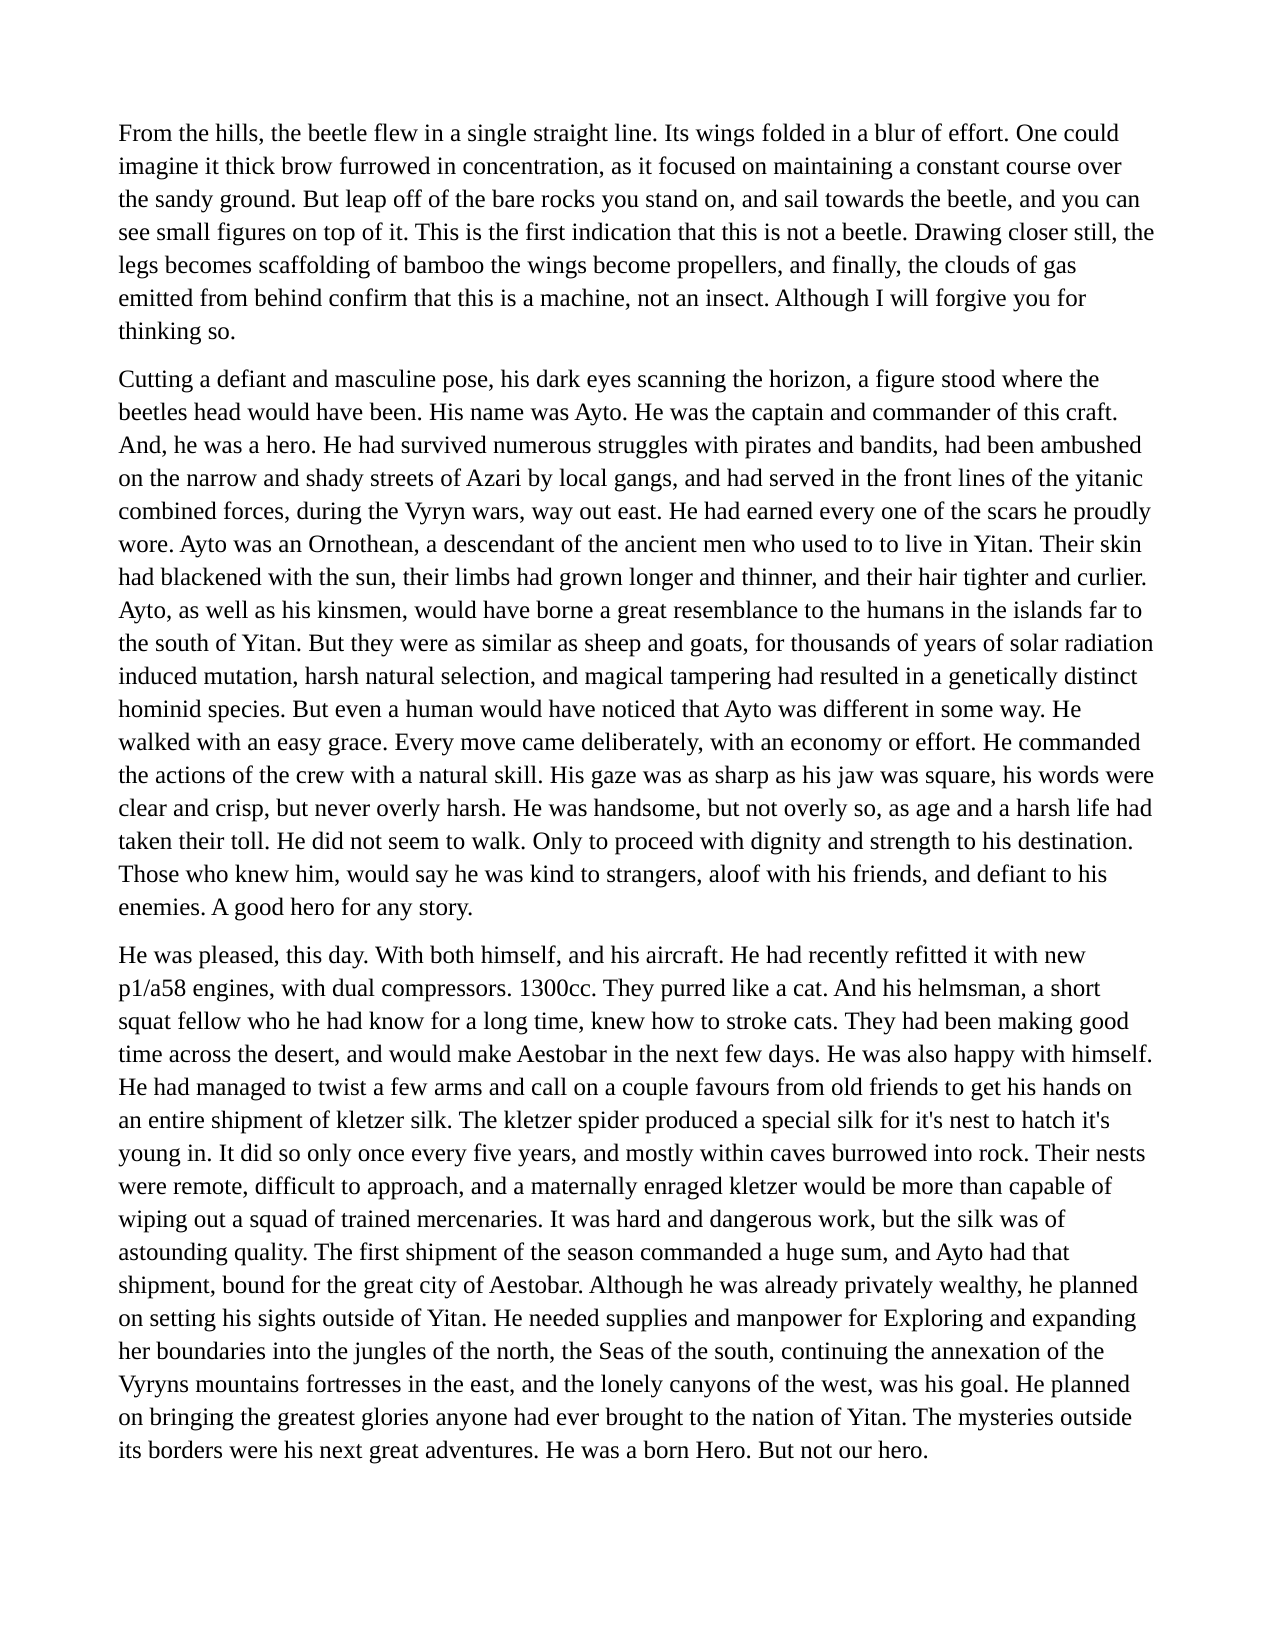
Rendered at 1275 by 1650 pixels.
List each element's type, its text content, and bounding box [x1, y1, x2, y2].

text Cutting a defiant and masculine pose, his dark eyes scanning the horizon, a figure stood where the beetles head would have been. His name was Ayto. He was the captain and commander of this craft. And, he was a hero. He had survived numerous struggles with pirates and bandits, had been ambushed on the narrow and shady streets of Azari by local gangs, and had served in the front lines of the yitanic combined forces, during the Vyryn wars, way out east. He had earned every one of the scars he proudly wore. Ayto was an Ornothean, a descendant of the ancient men who used to to live in Yitan. Their skin had blackened with the sun, their limbs had grown longer and thinner, and their hair tighter and curlier. Ayto, as well as his kinsmen, would have borne a great resemblance to the humans in the islands far to the south of Yitan. But they were as similar as sheep and goats, for thousands of years of solar radiation induced mutation, harsh natural selection, and magical tampering had resulted in a genetically distinct hominid species. But even a human would have noticed that Ayto was different in some way. He walked with an easy grace. Every move came deliberately, with an economy or effort. He commanded the actions of the crew with a natural skill. His gaze was as sharp as his jaw was square, his words were clear and crisp, but never overly harsh. He was handsome, but not overly so, as age and a harsh life had taken their toll. He did not seem to walk. Only to proceed with dignity and strength to his destination. Those who knew him, would say he was kind to strangers, aloof with his friends, and defiant to his enemies. A good hero for any story. [118, 364, 1157, 921]
text He was pleased, this day. With both himself, and his aircraft. He had recently refitted it with new p1/a58 engines, with dual compressors. 1300cc. They purred like a cat. And his helmsman, a short squat fellow who he had know for a long time, knew how to stroke cats. They had been making good time across the desert, and would make Aestobar in the next few days. He was also happy with himself. He had managed to twist a few arms and call on a couple favours from old friends to get his hands on an entire shipment of kletzer silk. The kletzer spider produced a special silk for it's nest to hatch it's young in. It did so only once every five years, and mostly within caves burrowed into rock. Their nests were remote, difficult to approach, and a maternally enraged kletzer would be more than capable of wiping out a squad of trained mercenaries. It was hard and dangerous work, but the silk was of astounding quality. The first shipment of the season commanded a huge sum, and Ayto had that shipment, bound for the great city of Aestobar. Although he was already privately wealthy, he planned on setting his sights outside of Yitan. He needed supplies and manpower for Exploring and expanding her boundaries into the jungles of the north, the Seas of the south, continuing the annexation of the Vyryns mountains fortresses in the east, and the lonely canyons of the west, was his goal. He planned on bringing the greatest glories anyone had ever brought to the nation of Yitan. The mysteries outside its borders were his next great adventures. He was a born Hero. But not our hero. [118, 940, 1157, 1464]
text From the hills, the beetle flew in a single straight line. Its wings folded in a blur of effort. One could imagine it thick brow furrowed in concentration, as it focused on maintaining a constant course over the sandy ground. But leap off of the bare rocks you stand on, and sail towards the beetle, and you can see small figures on top of it. This is the first indication that this is not a beetle. Drawing closer still, the legs becomes scaffolding of bamboo the wings become propellers, and finally, the clouds of gas emitted from behind confirm that this is a machine, not an insect. Although I will forgive you for thinking so. [118, 118, 1157, 345]
